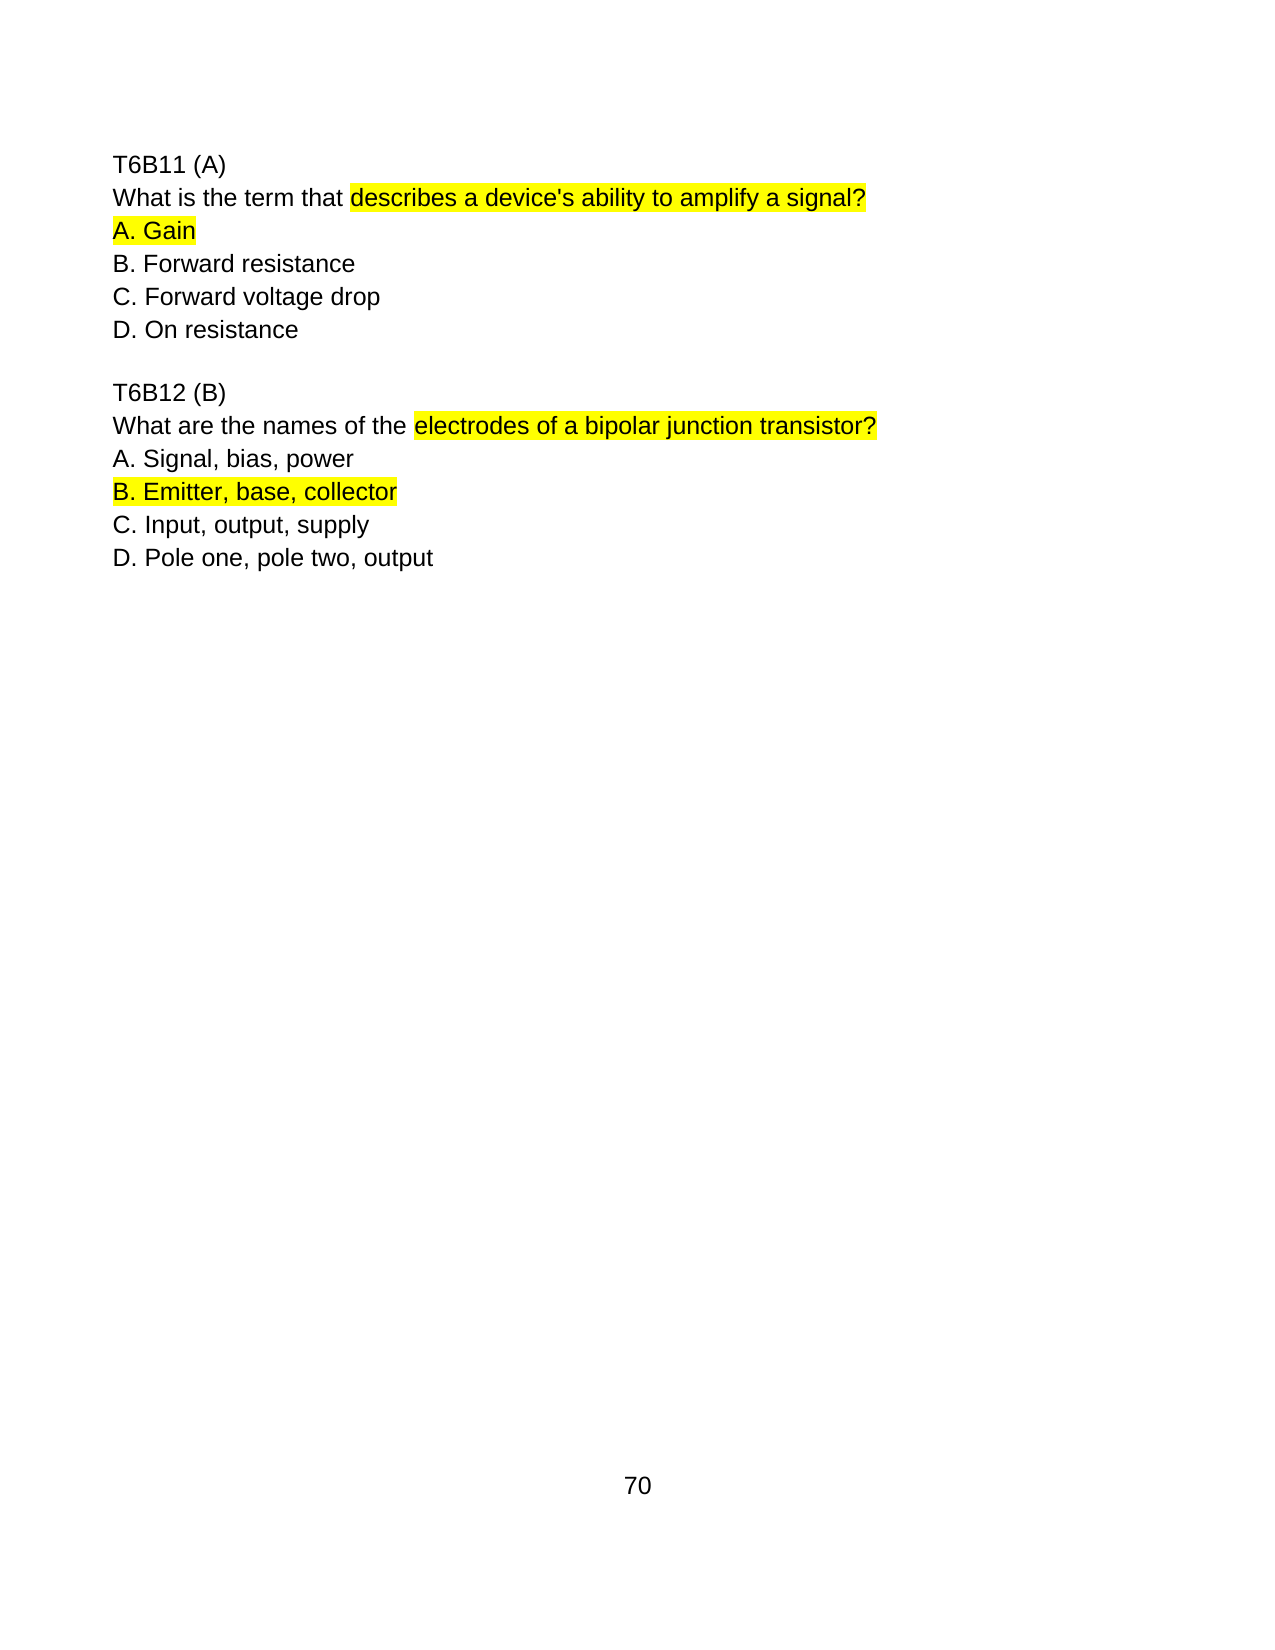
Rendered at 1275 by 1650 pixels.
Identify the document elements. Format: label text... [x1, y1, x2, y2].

text T6B11 (A) What is the term that describes a device's ability to amplify a signal? A. Gain B. Forward resistance C. Forward voltage drop D. On resistance [112, 150, 1162, 344]
text T6B12 (B) What are the names of the electrodes of a bipolar junction transistor? A. Signal, bias, power B. Emitter, base, collector C. Input, output, supply D. Pole one, pole two, output [112, 378, 1162, 572]
